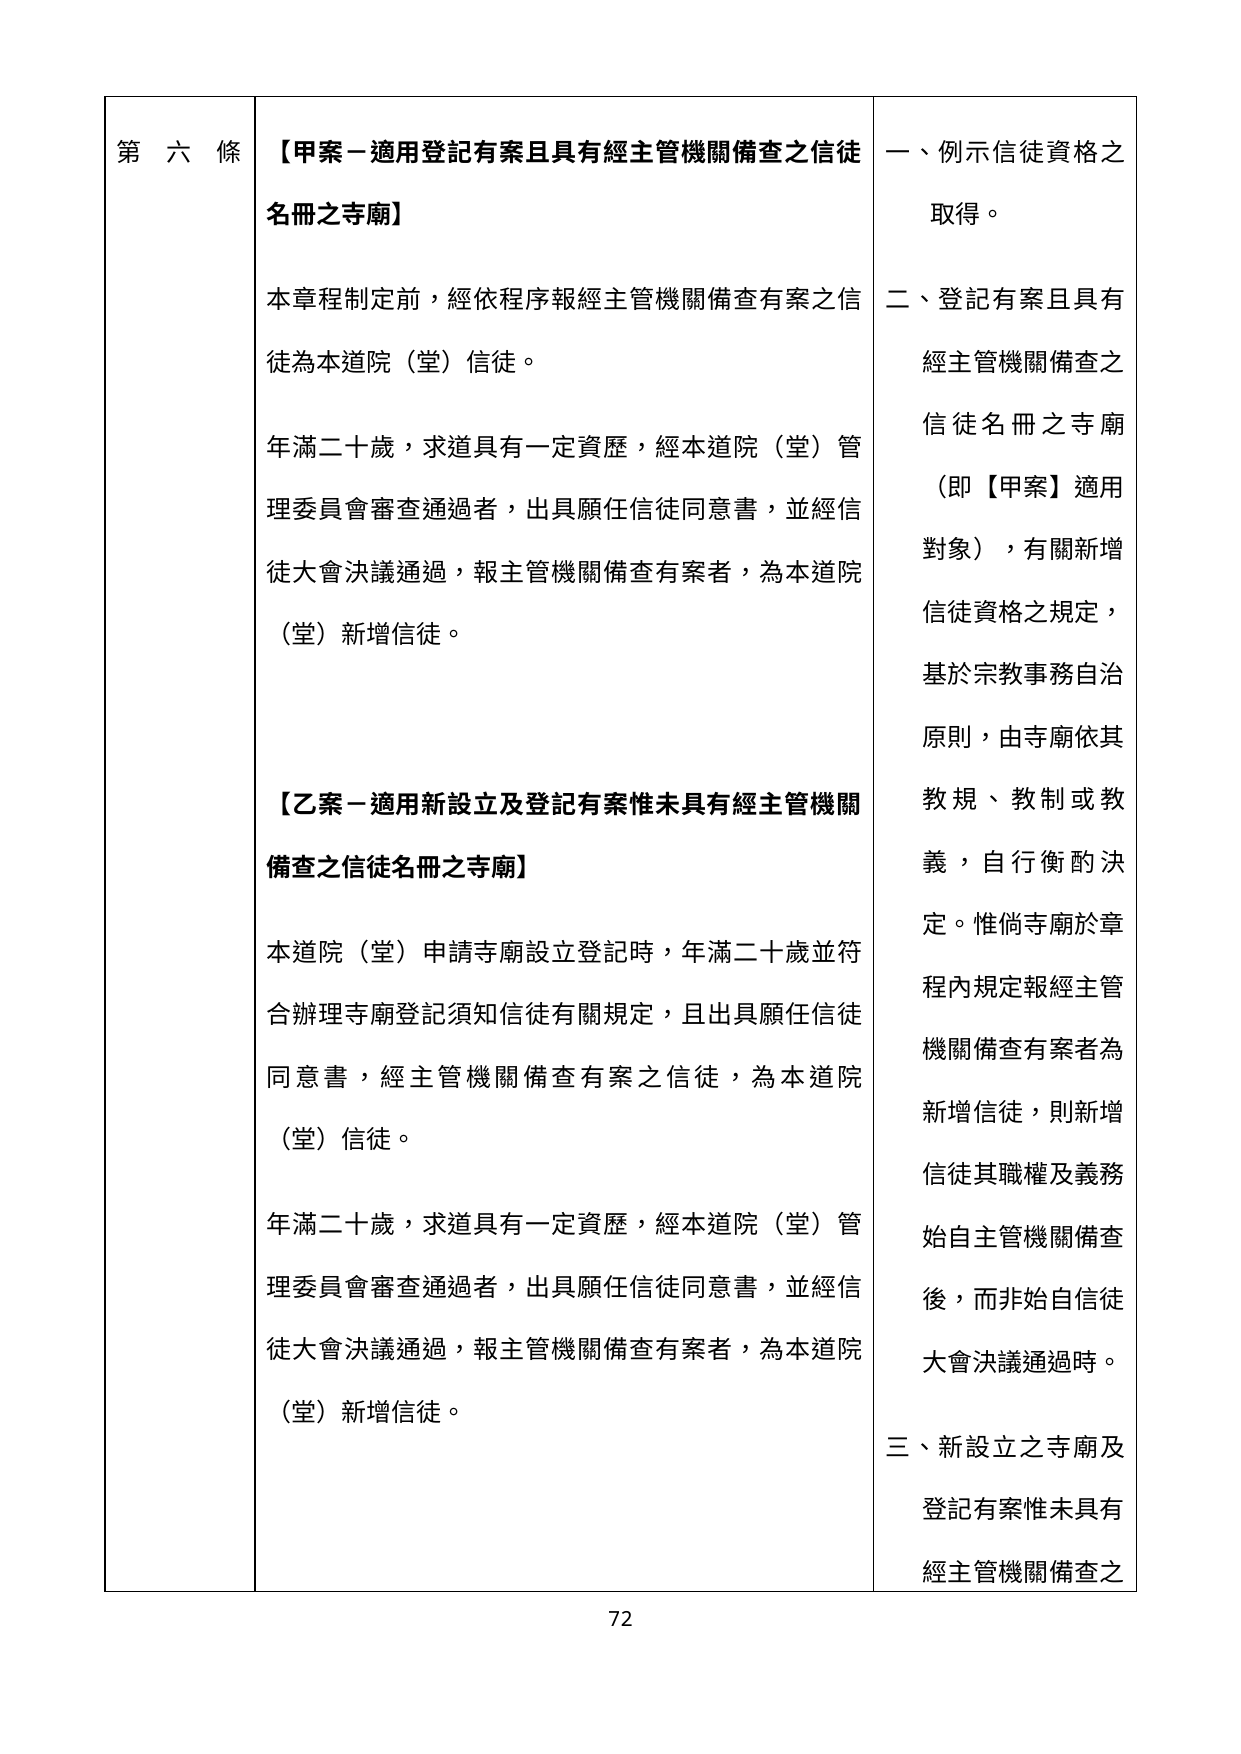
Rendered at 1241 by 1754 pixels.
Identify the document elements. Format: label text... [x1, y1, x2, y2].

table_cell 第 六 條 [106, 97, 254, 1591]
table_cell 【甲案－適用登記有案且具有經主管機關備查之信徒名冊之寺廟】 本章程制定前，經依程序報經主管機關備查有案之信徒為本道院（堂）信徒。 年滿二十歲，求道具有一定資歷，經本道院（堂）管理委員會審查通過者，出具願任信徒同意書，並經信徒大會決議通過，報主管機關備查有案者，為本道院（堂）新增信徒。 【乙案－適用新設立及登記有案惟未具有經主管機關備查之信徒名冊之寺廟】 本道院（堂）申請寺廟設立登記時，年滿二十歲並符合辦理寺廟登記須知信徒有關規定，且出具願任信徒同意書，經主管機關備查有案之信徒，為本道院（堂）信徒。 年滿二十歲，求道具有一定資歷，經本道院（堂）管理委員會審查通過者，出具願任信徒同意書，並經信徒大會決議通過，報主管機關備查有案者，為本道院（堂）新增信徒。 [256, 97, 873, 1591]
table_cell 一、例示信徒資格之取得。 二、登記有案且具有經主管機關備查之信徒名冊之寺廟（即【甲案】適用對象），有關新增信徒資格之規定，基於宗教事務自治原則，由寺廟依其教規、教制或教義，自行衡酌決定。惟倘寺廟於章程內規定報經主管機關備查有案者為新增信徒，則新增信徒其職權及義務始自主管機關備查後，而非始自信徒大會決議通過時。 三、新設立之寺廟及登記有案惟未具有經主管機關備查之 [874, 97, 1136, 1591]
